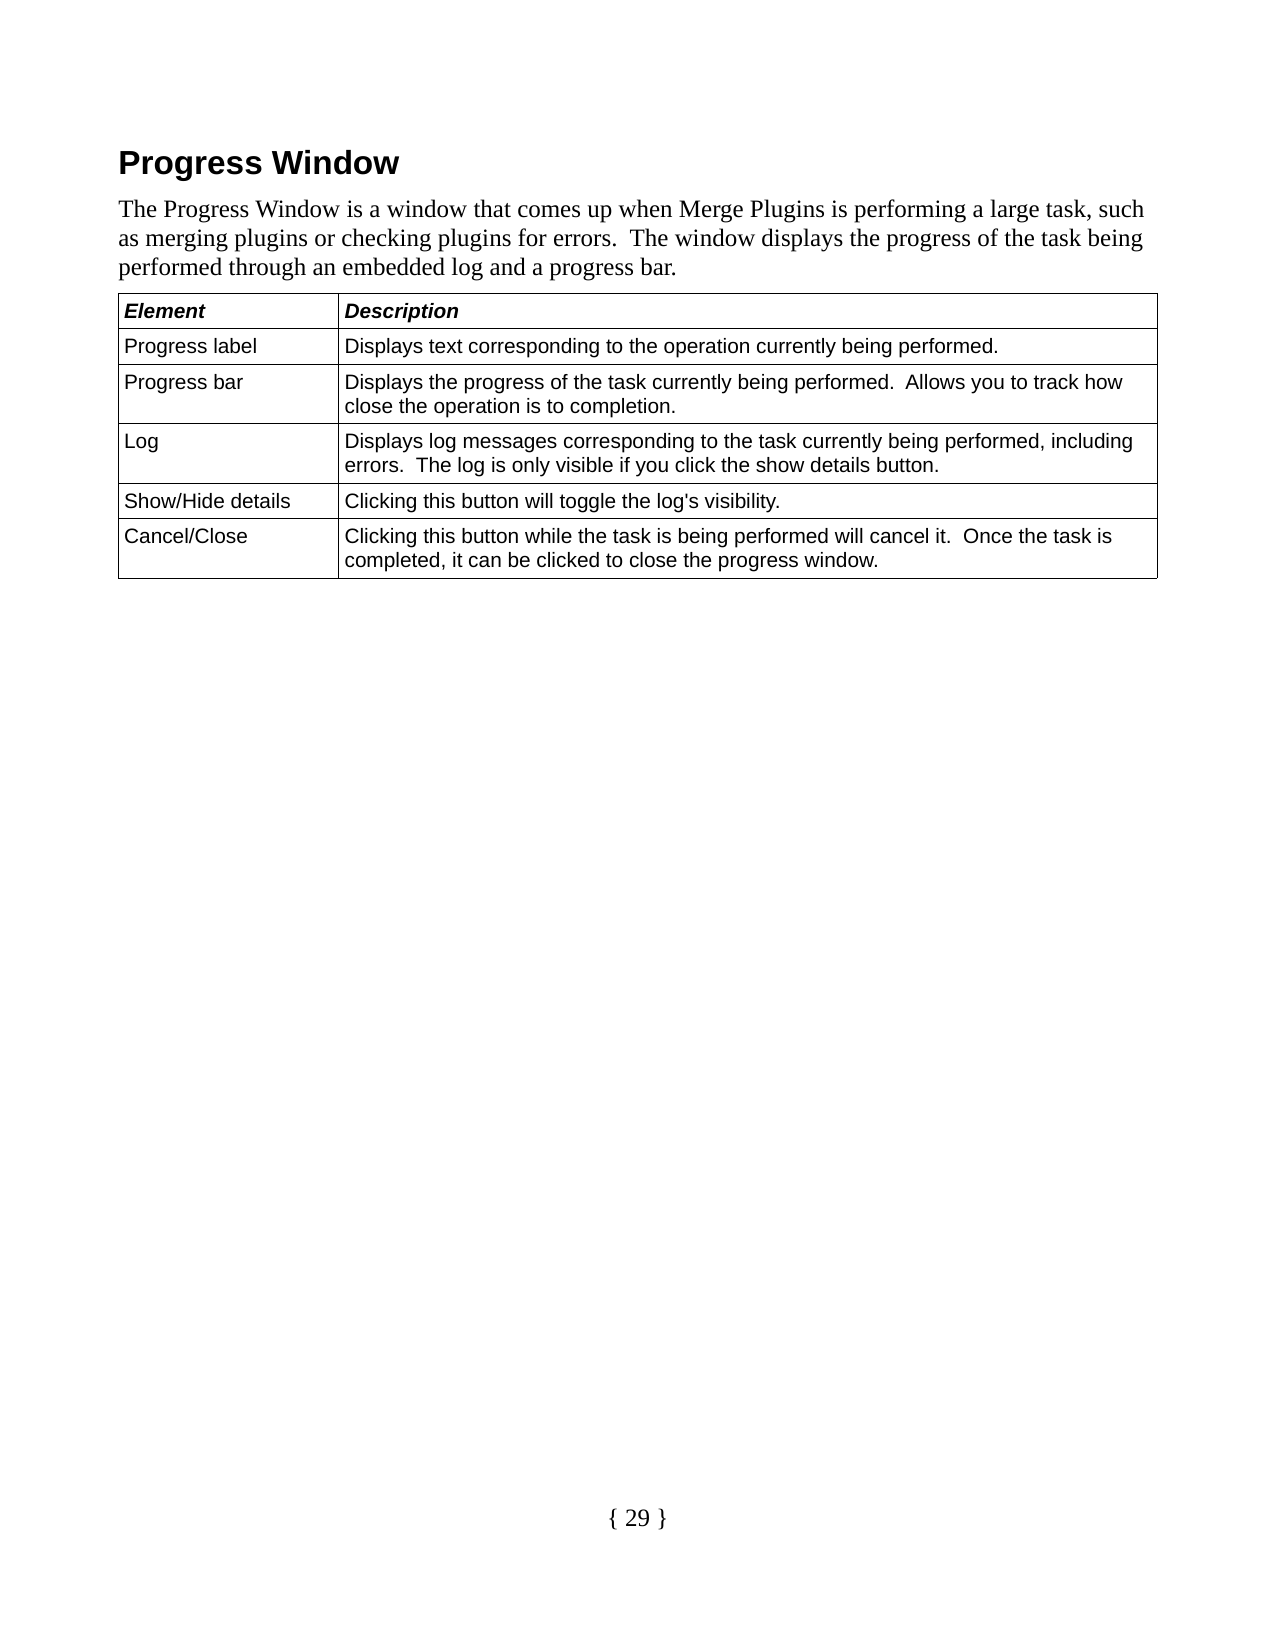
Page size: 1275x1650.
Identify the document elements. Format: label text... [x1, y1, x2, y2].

table_cell Progress label [119, 329, 338, 364]
table_cell Displays log messages corresponding to the task currently being performed, including errors. The log is only visible if you click the show details button. [339, 424, 1157, 483]
table_cell Clicking this button while the task is being performed will cancel it. Once the task is completed, it can be clicked to close the progress window. [339, 519, 1157, 578]
table_cell Progress bar [119, 365, 338, 423]
table_cell Clicking this button will toggle the log's visibility. [339, 484, 1157, 518]
table_header Element [119, 294, 338, 328]
table_cell Cancel/Close [119, 519, 338, 578]
subtitle Progress Window [118, 143, 1157, 182]
table_cell Displays text corresponding to the operation currently being performed. [339, 329, 1157, 364]
table_header Description [339, 294, 1157, 328]
table_cell Log [119, 424, 338, 483]
table_cell Displays the progress of the task currently being performed. Allows you to track how close the operation is to completion. [339, 365, 1157, 423]
text The Progress Window is a window that comes up when Merge Plugins is performing a large task, such as merging plugins or checking plugins for errors. The window displays the progress of the task being performed through an embedded log and a progress bar. [118, 194, 1157, 280]
table_cell Show/Hide details [119, 484, 338, 518]
